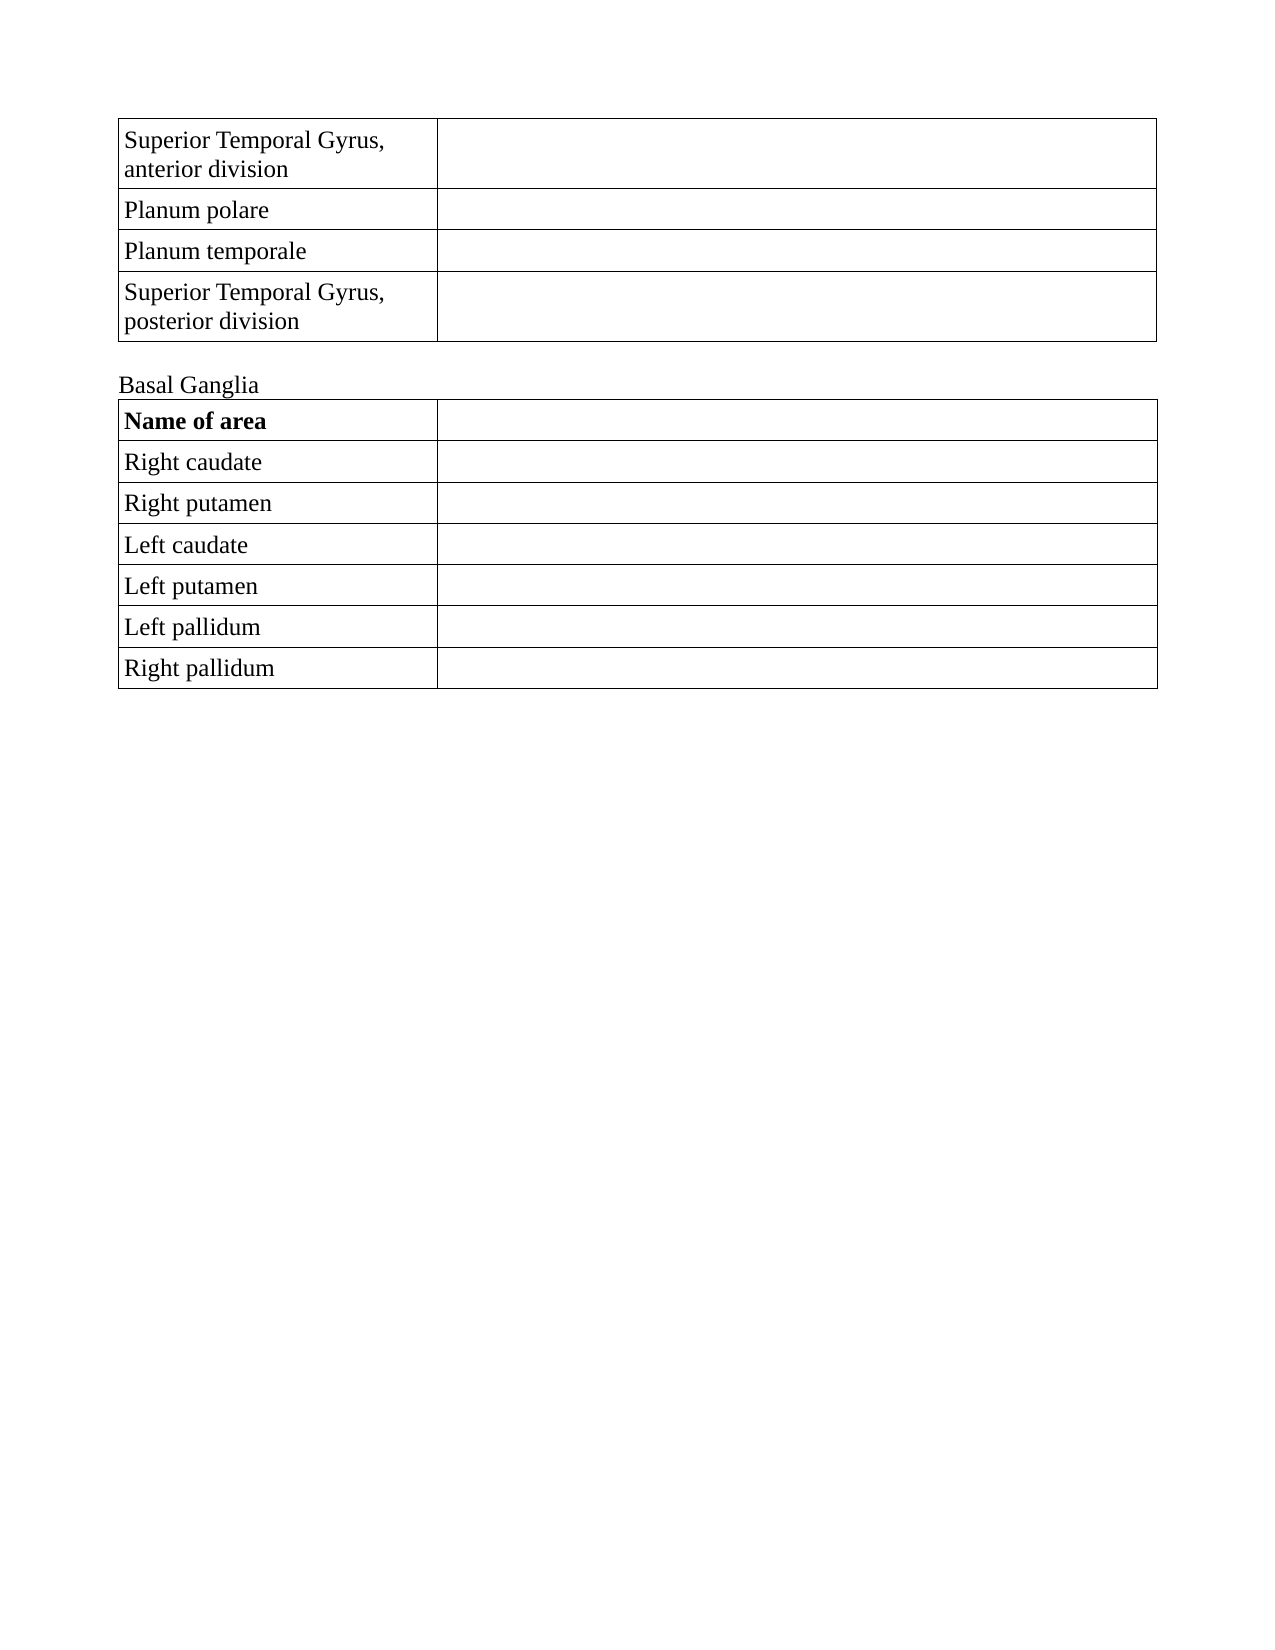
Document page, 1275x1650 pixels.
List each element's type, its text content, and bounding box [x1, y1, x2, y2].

table_cell [438, 648, 1157, 688]
table_cell [438, 565, 1157, 605]
table_cell Right putamen [119, 483, 437, 523]
table_cell [438, 606, 1157, 647]
table_cell [438, 119, 1156, 188]
text Basal Ganglia [118, 370, 1157, 399]
table_header [438, 400, 1157, 440]
table_cell Left putamen [119, 565, 437, 605]
table_cell Right pallidum [119, 648, 437, 688]
table_cell Planum temporale [119, 230, 437, 271]
table_cell [438, 483, 1157, 523]
table_cell [438, 441, 1157, 482]
table_cell Superior Temporal Gyrus, posterior division [119, 272, 437, 341]
table_cell [438, 189, 1156, 229]
table_cell Right caudate [119, 441, 437, 482]
table_cell [438, 230, 1156, 271]
table_header Name of area [119, 400, 437, 440]
table_cell [438, 272, 1156, 341]
table_cell Superior Temporal Gyrus, anterior division [119, 119, 437, 188]
table_cell Left caudate [119, 524, 437, 564]
table_cell [438, 524, 1157, 564]
table_cell Left pallidum [119, 606, 437, 647]
table_cell Planum polare [119, 189, 437, 229]
